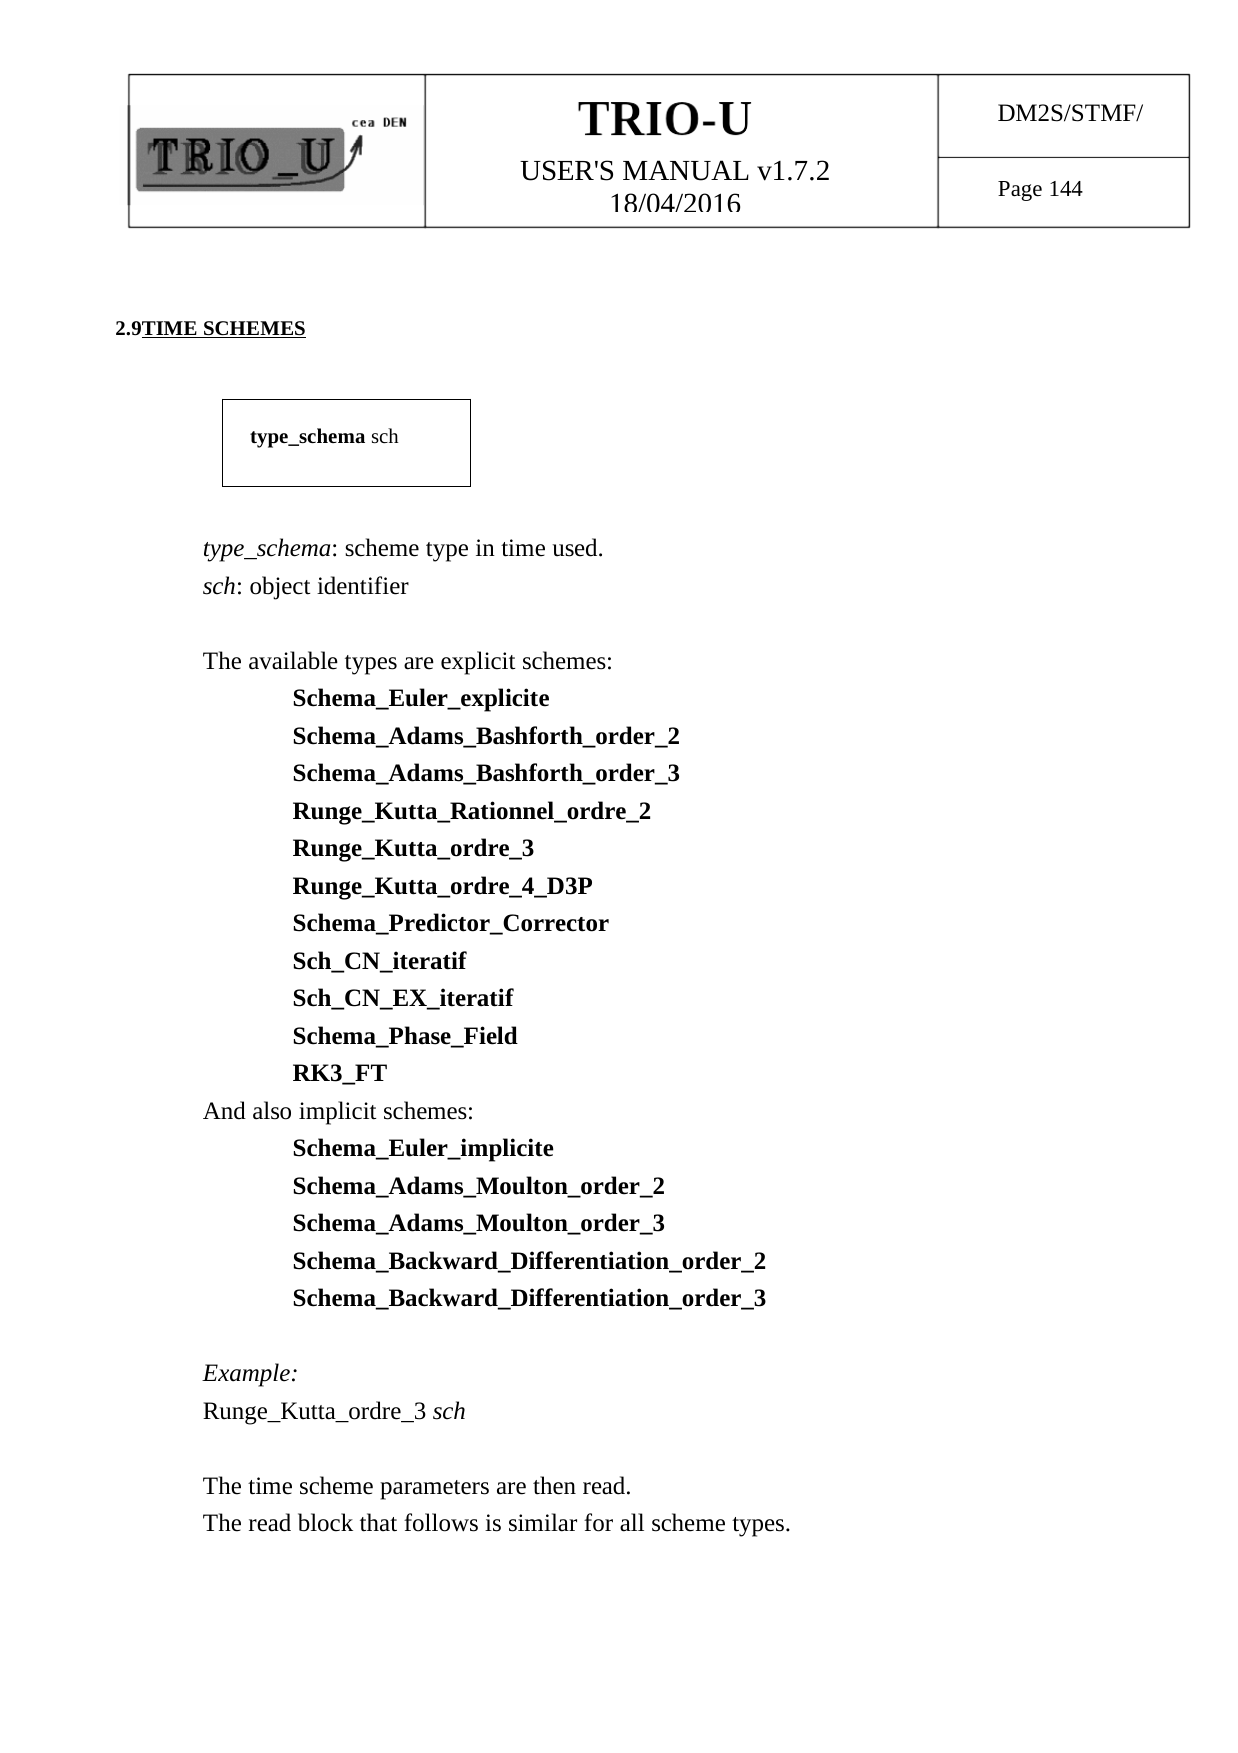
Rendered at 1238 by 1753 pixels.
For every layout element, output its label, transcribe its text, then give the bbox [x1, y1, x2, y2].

text Schema_Backward_Differentiation_order_2 [203, 1237, 1165, 1275]
text Schema_Euler_implicite [203, 1125, 1165, 1162]
text Schema_Adams_Bashforth_order_3 [203, 750, 1165, 787]
text Schema_Backward_Differentiation_order_3 [203, 1275, 1165, 1312]
text Runge_Kutta_ordre_3 [203, 825, 1165, 862]
text The available types are explicit schemes: [203, 637, 1165, 675]
text Schema_Phase_Field [203, 1012, 1165, 1050]
text RK3_FT [203, 1050, 1165, 1087]
text Schema_Predictor_Corrector [203, 900, 1165, 937]
text Runge_Kutta_Rationnel_ordre_2 [203, 787, 1165, 825]
table_header type_schema sch [223, 400, 470, 486]
text The read block that follows is similar for all scheme types. [203, 1500, 1165, 1537]
text The time scheme parameters are then read. [203, 1462, 1165, 1500]
text Example: [203, 1350, 1165, 1387]
text type_schema: scheme type in time used. [203, 525, 1165, 562]
text Schema_Adams_Moulton_order_2 [203, 1162, 1165, 1200]
text Schema_Adams_Moulton_order_3 [203, 1200, 1165, 1237]
text Sch_CN_EX_iteratif [203, 975, 1165, 1012]
text And also implicit schemes: [203, 1087, 1165, 1125]
text Runge_Kutta_ordre_3 sch [203, 1387, 1165, 1425]
text Runge_Kutta_ordre_4_D3P [203, 862, 1165, 900]
subtitle TIME SCHEMES [115, 316, 1164, 340]
text Sch_CN_iteratif [203, 937, 1165, 975]
text Schema_Adams_Bashforth_order_2 [203, 712, 1165, 750]
text Schema_Euler_explicite [203, 675, 1165, 712]
text sch: object identifier [203, 562, 1165, 600]
